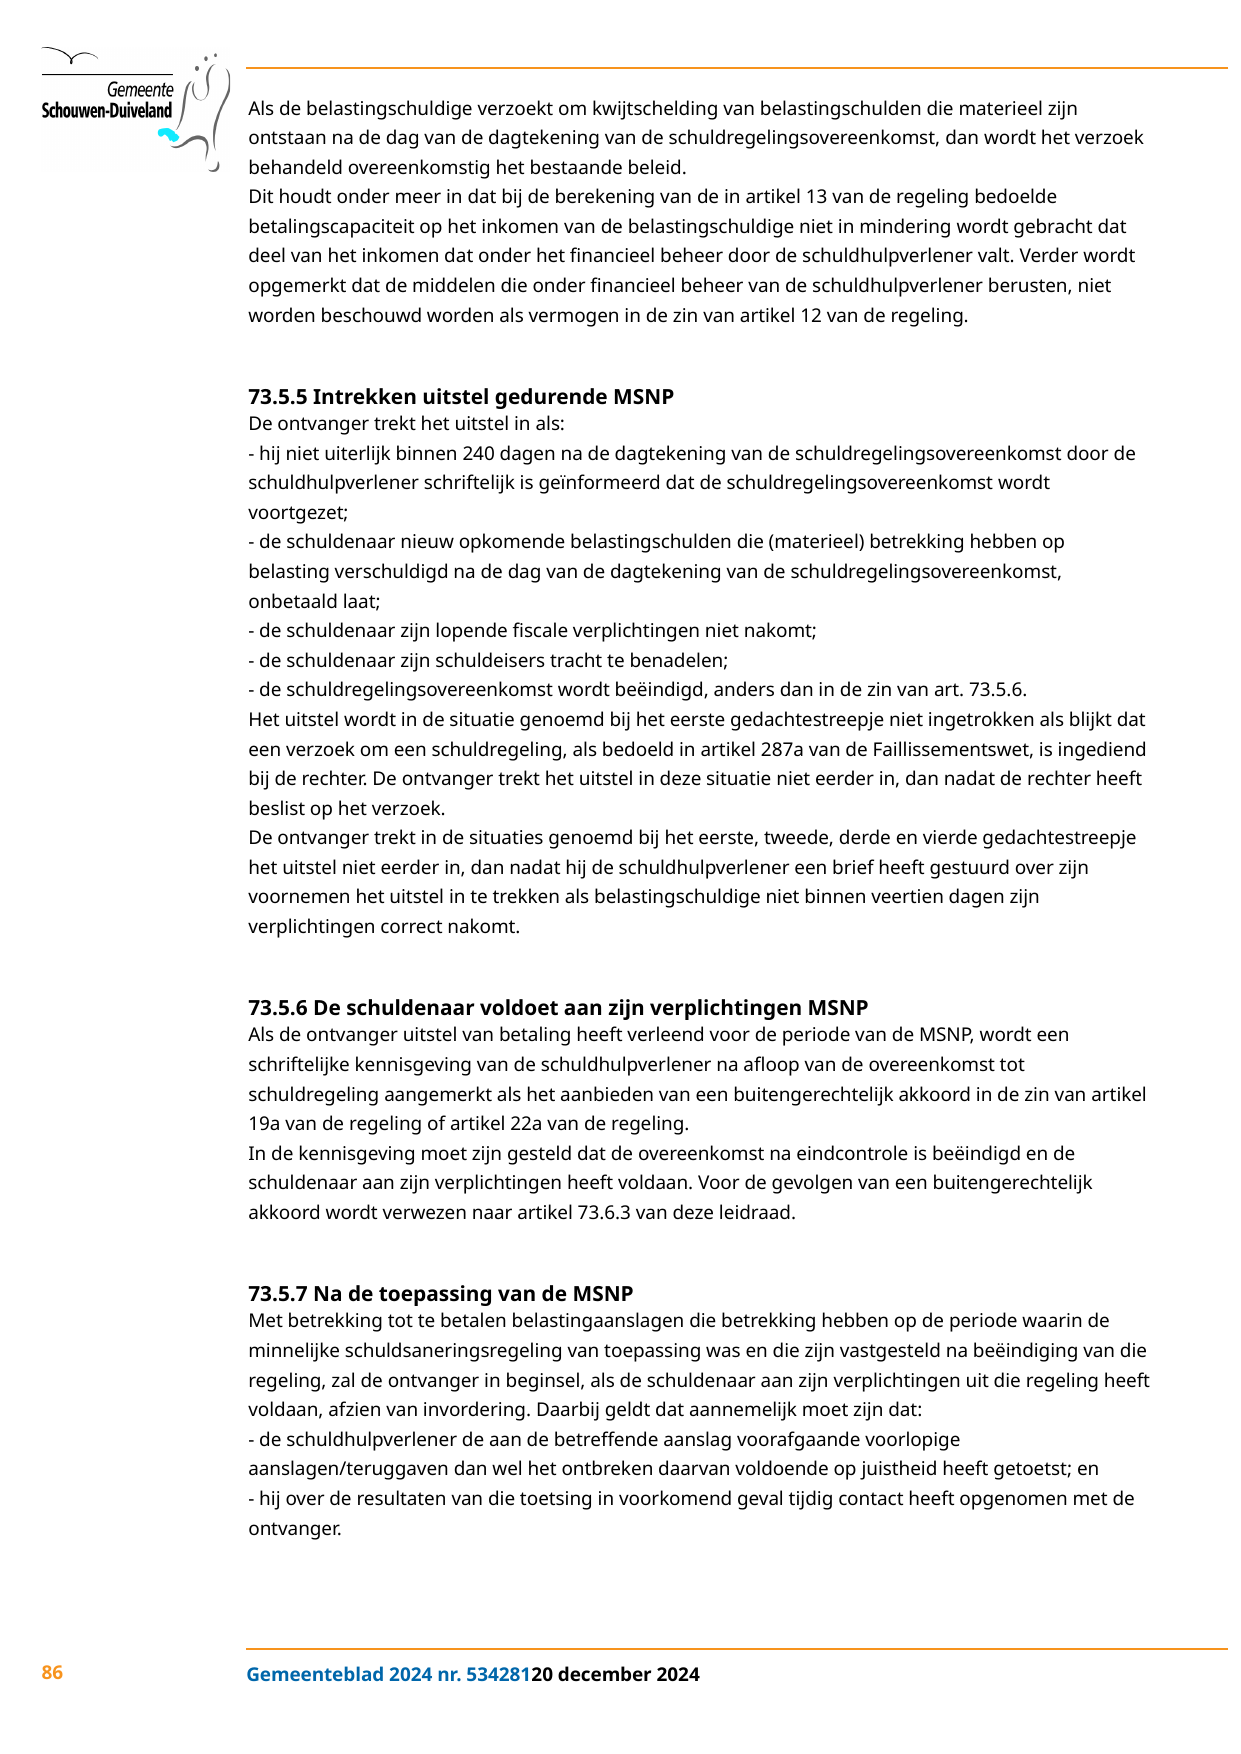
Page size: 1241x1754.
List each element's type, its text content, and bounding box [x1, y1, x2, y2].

text Als de belastingschuldige verzoekt om kwijtschelding van belastingschulden die materieel zijn ontstaan na de dag van de dagtekening van de schuldregelingsovereenkomst, dan wordt het verzoek behandeld overeenkomstig het bestaande beleid. [248, 95, 1152, 180]
text 73.5.6 De schuldenaar voldoet aan zijn verplichtingen MSNP [248, 993, 1152, 1022]
picture [41, 47, 231, 172]
text Als de ontvanger uitstel van betaling heeft verleend voor de periode van de MSNP, wordt een schriftelijke kennisgeving van de schuldhulpverlener na afloop van de overeenkomst tot schuldregeling aangemerkt als het aanbieden van een buitengerechtelijk akkoord in de zin van artikel 19a van de regeling of artikel 22a van de regeling. [248, 1022, 1152, 1136]
text - de schuldenaar zijn lopende fiscale verplichtingen niet nakomt; [248, 617, 1152, 643]
text De ontvanger trekt het uitstel in als: [248, 410, 1152, 436]
text Dit houdt onder meer in dat bij de berekening van de in artikel 13 van de regeling bedoelde betalingscapaciteit op het inkomen van de belastingschuldige niet in mindering wordt gebracht dat deel van het inkomen dat onder het financieel beheer door de schuldhulpverlener valt. Verder wordt opgemerkt dat de middelen die onder financieel beheer van de schuldhulpverlener berusten, niet worden beschouwd worden als vermogen in de zin van artikel 12 van de regeling. [248, 183, 1152, 328]
text In de kennisgeving moet zijn gesteld dat de overeenkomst na eindcontrole is beëindigd en de schuldenaar aan zijn verplichtingen heeft voldaan. Voor de gevolgen van een buitengerechtelijk akkoord wordt verwezen naar artikel 73.6.3 van deze leidraad. [248, 1140, 1152, 1225]
text Met betrekking tot te betalen belastingaanslagen die betrekking hebben op de periode waarin de minnelijke schuldsaneringsregeling van toepassing was en die zijn vastgesteld na beëindiging van die regeling, zal de ontvanger in beginsel, als de schuldenaar aan zijn verplichtingen uit die regeling heeft voldaan, afzien van invordering. Daarbij geldt dat aannemelijk moet zijn dat: [248, 1308, 1152, 1422]
text - hij niet uiterlijk binnen 240 dagen na de dagtekening van de schuldregelingsovereenkomst door de schuldhulpverlener schriftelijk is geïnformeerd dat de schuldregelingsovereenkomst wordt voortgezet; [248, 440, 1152, 525]
text - de schuldenaar zijn schuldeisers tracht te benadelen; [248, 647, 1152, 673]
text De ontvanger trekt in de situaties genoemd bij het eerste, tweede, derde en vierde gedachtestreepje het uitstel niet eerder in, dan nadat hij de schuldhulpverlener een brief heeft gestuurd over zijn voornemen het uitstel in te trekken als belastingschuldige niet binnen veertien dagen zijn verplichtingen correct nakomt. [248, 824, 1152, 939]
text - de schuldregelingsovereenkomst wordt beëindigd, anders dan in de zin van art. 73.5.6. [248, 677, 1152, 702]
text - de schuldhulpverlener de aan de betreffende aanslag voorafgaande voorlopige aanslagen/teruggaven dan wel het ontbreken daarvan voldoende op juistheid heeft getoetst; en [248, 1426, 1152, 1481]
text - hij over de resultaten van die toetsing in voorkomend geval tijdig contact heeft opgenomen met de ontvanger. [248, 1485, 1152, 1540]
text Het uitstel wordt in de situatie genoemd bij het eerste gedachtestreepje niet ingetrokken als blijkt dat een verzoek om een schuldregeling, als bedoeld in artikel 287a van de Faillissementswet, is ingediend bij de rechter. De ontvanger trekt het uitstel in deze situatie niet eerder in, dan nadat de rechter heeft beslist op het verzoek. [248, 706, 1152, 821]
text 73.5.7 Na de toepassing van de MSNP [248, 1279, 1152, 1308]
text - de schuldenaar nieuw opkomende belastingschulden die (materieel) betrekking hebben op belasting verschuldigd na de dag van de dagtekening van de schuldregelingsovereenkomst, onbetaald laat; [248, 529, 1152, 613]
text 73.5.5 Intrekken uitstel gedurende MSNP [248, 382, 1152, 410]
